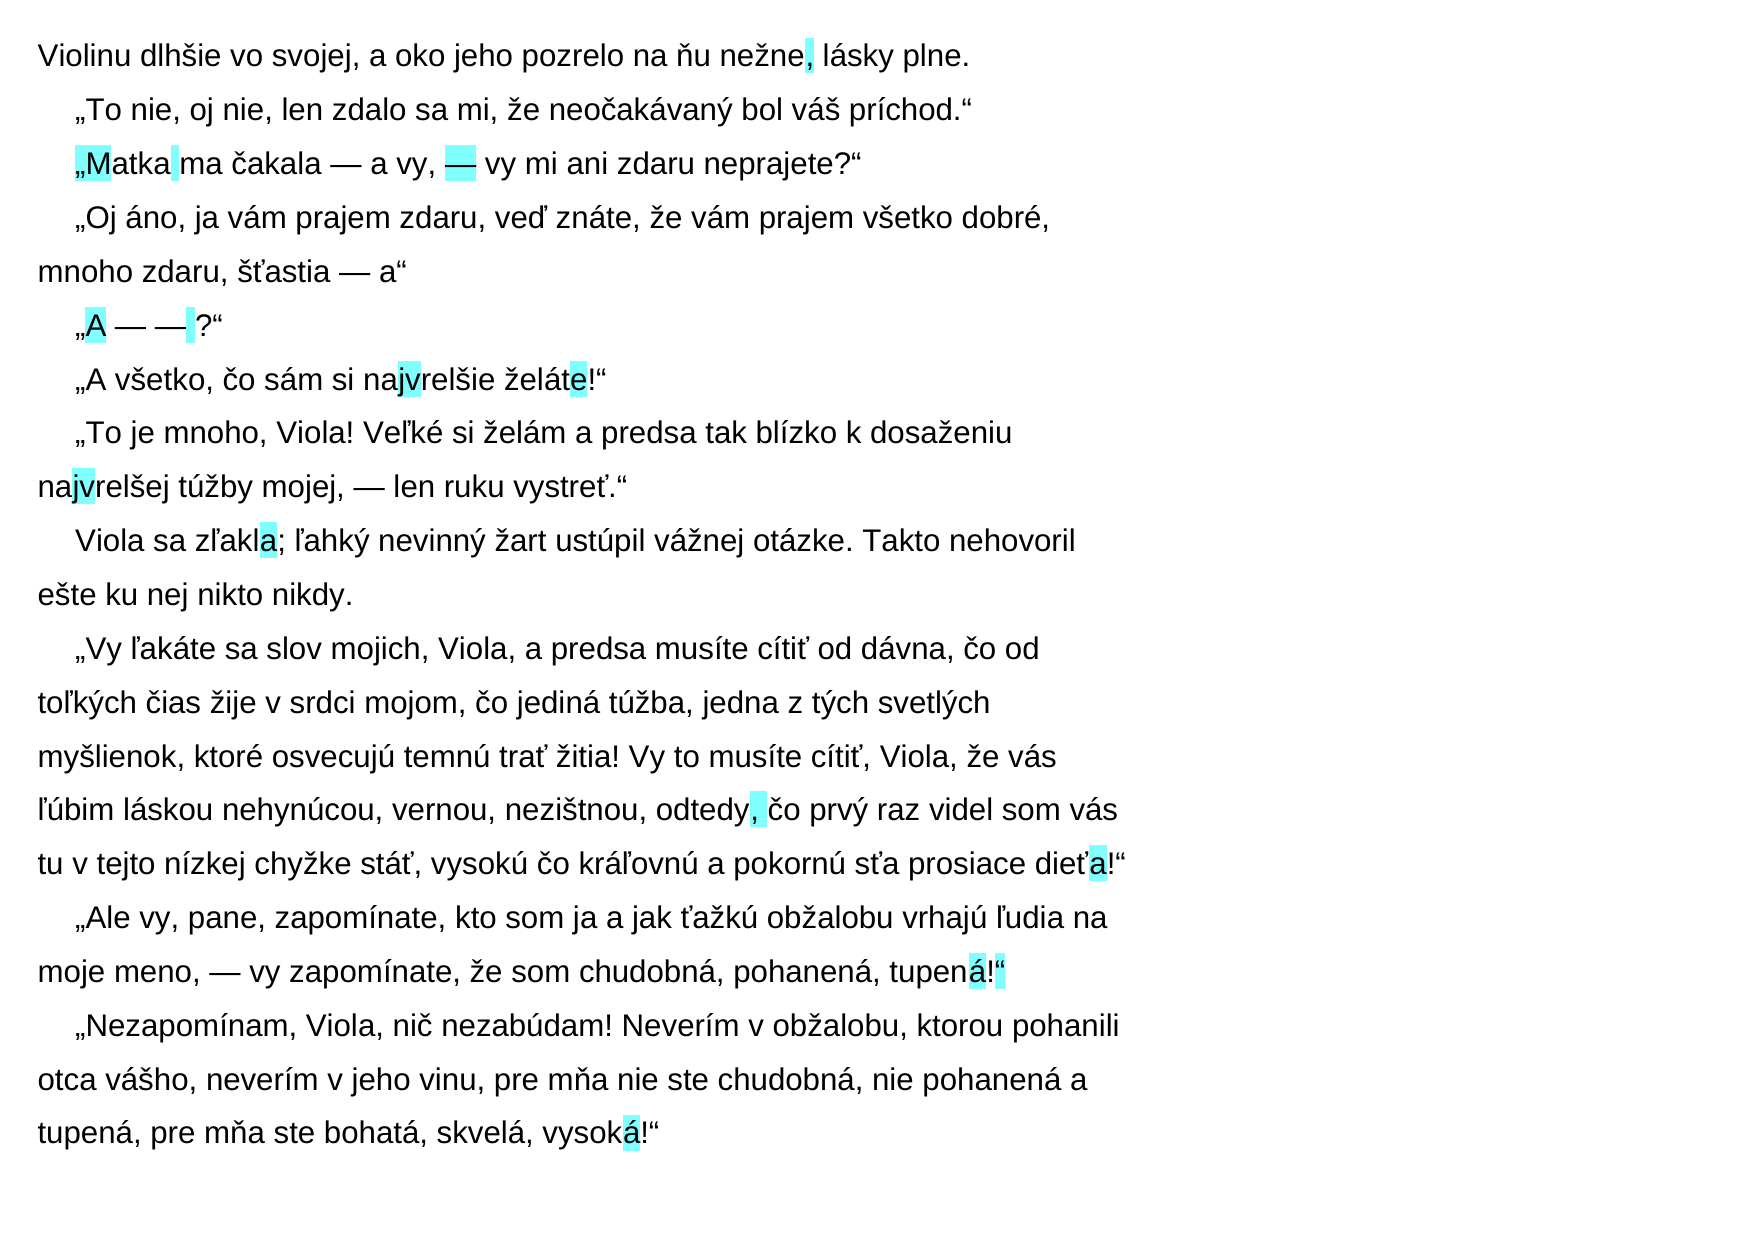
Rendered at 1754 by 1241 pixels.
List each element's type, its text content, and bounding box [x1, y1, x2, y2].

text „Ale vy, pane, zapomínate, kto som ja a jak ťažkú obžalobu vrhajú ľudia na moje meno, — vy zapomínate, že som chudobná, pohanená, tupená!“ [37, 899, 1130, 989]
text „Vy ľakáte sa slov mojich, Viola, a predsa musíte cítiť od dávna, čo od toľkých čias žije v srdci mojom, čo jediná túžba, jedna z tých svetlých myšlienok, ktoré osvecujú temnú trať žitia! Vy to musíte cítiť, Viola, že vás ľúbim láskou nehynúcou, vernou, nezištnou, odtedy, čo prvý raz videl som vás tu v tejto nízkej chyžke stáť, vysokú čo kráľovnú a pokornú sťa prosiace dieťa!“ [37, 630, 1130, 881]
text „Matka ma čakala — a vy, — vy mi ani zdaru neprajete?“ [37, 145, 1130, 181]
text „Nezapomínam, Viola, nič nezabúdam! Neverím v obžalobu, ktorou pohanili otca vášho, neverím v jeho vinu, pre mňa nie ste chudobná, nie pohanená a tupená, pre mňa ste bohatá, skvelá, vysoká!“ [37, 1007, 1130, 1151]
text „A všetko, čo sám si najvrelšie želáte!“ [37, 361, 1130, 397]
text „To nie, oj nie, len zdalo sa mi, že neočakávaný bol váš príchod.“ [37, 91, 1130, 127]
text „A — — ?“ [37, 307, 1130, 343]
text „Oj áno, ja vám prajem zdaru, veď znáte, že vám prajem všetko dobré, mnoho zdaru, šťastia — a“ [37, 199, 1130, 289]
text Viola sa zľakla; ľahký nevinný žart ustúpil vážnej otázke. Takto nehovoril ešte ku nej nikto nikdy. [37, 522, 1130, 612]
text Violinu dlhšie vo svojej, a oko jeho pozrelo na ňu nežne, lásky plne. [37, 37, 1130, 73]
text „To je mnoho, Viola! Veľké si želám a predsa tak blízko k dosaženiu najvrelšej túžby mojej, — len ruku vystreť.“ [37, 414, 1130, 504]
